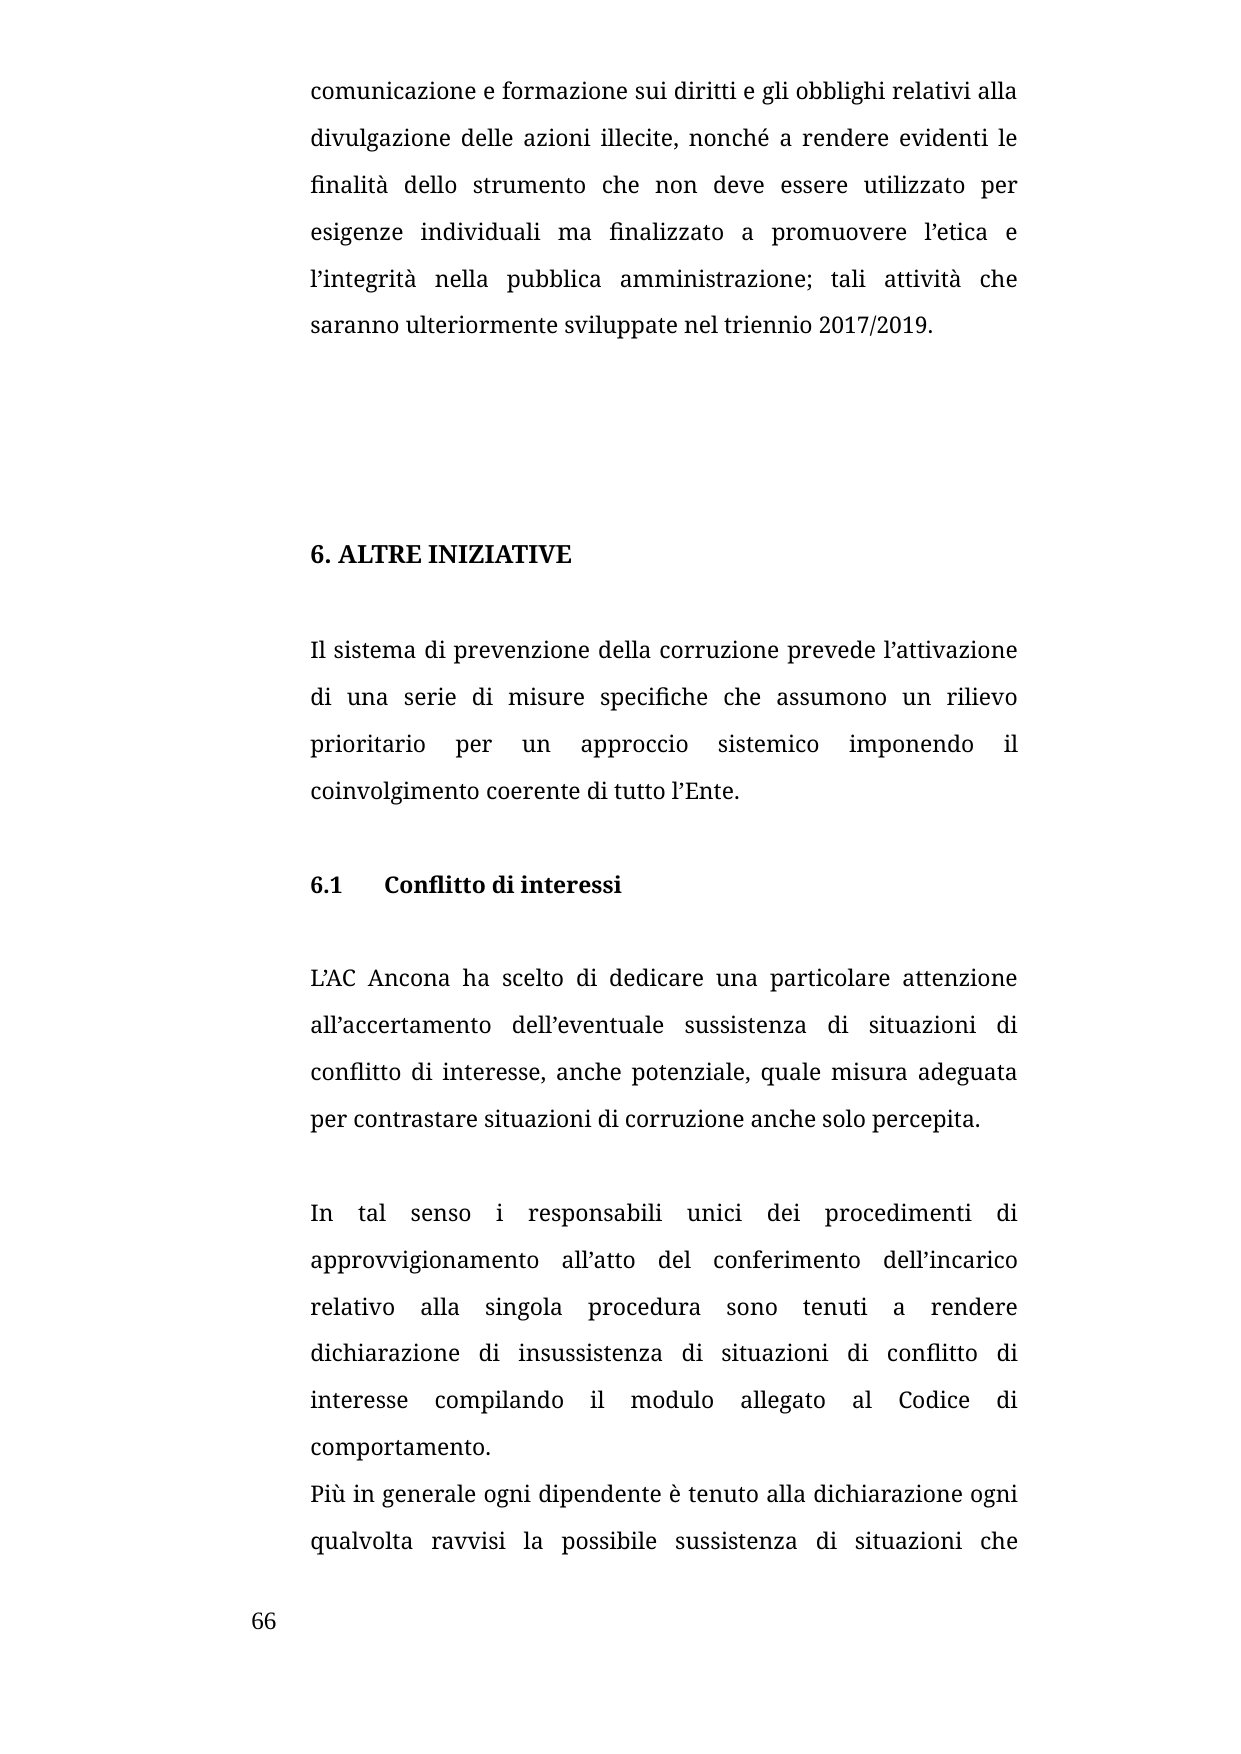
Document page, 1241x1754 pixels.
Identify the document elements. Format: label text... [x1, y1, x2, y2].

text 6.1 Conflitto di interessi [310, 868, 1019, 900]
text L’AC Ancona ha scelto di dedicare una particolare attenzione all’accertamento dell’eventuale sussistenza di situazioni di conflitto di interesse, anche potenziale, quale misura adeguata per contrastare situazioni di corruzione anche solo percepita. [310, 962, 1019, 1134]
text Il sistema di prevenzione della corruzione prevede l’attivazione di una serie di misure specifiche che assumono un rilievo prioritario per un approccio sistemico imponendo il coinvolgimento coerente di tutto l’Ente. [310, 634, 1019, 806]
text 6. ALTRE INIZIATIVE [310, 536, 1019, 570]
text In tal senso i responsabili unici dei procedimenti di approvvigionamento all’atto del conferimento dell’incarico relativo alla singola procedura sono tenuti a rendere dichiarazione di insussistenza di situazioni di conflitto di interesse compilando il modulo allegato al Codice di comportamento. [310, 1197, 1019, 1462]
text comunicazione e formazione sui diritti e gli obblighi relativi alla divulgazione delle azioni illecite, nonché a rendere evidenti le finalità dello strumento che non deve essere utilizzato per esigenze individuali ma finalizzato a promuovere l’etica e l’integrità nella pubblica amministrazione; tali attività che saranno ulteriormente sviluppate nel triennio 2017/2019. [310, 75, 1019, 341]
text Più in generale ogni dipendente è tenuto alla dichiarazione ogni qualvolta ravvisi la possibile sussistenza di situazioni che [310, 1478, 1019, 1556]
